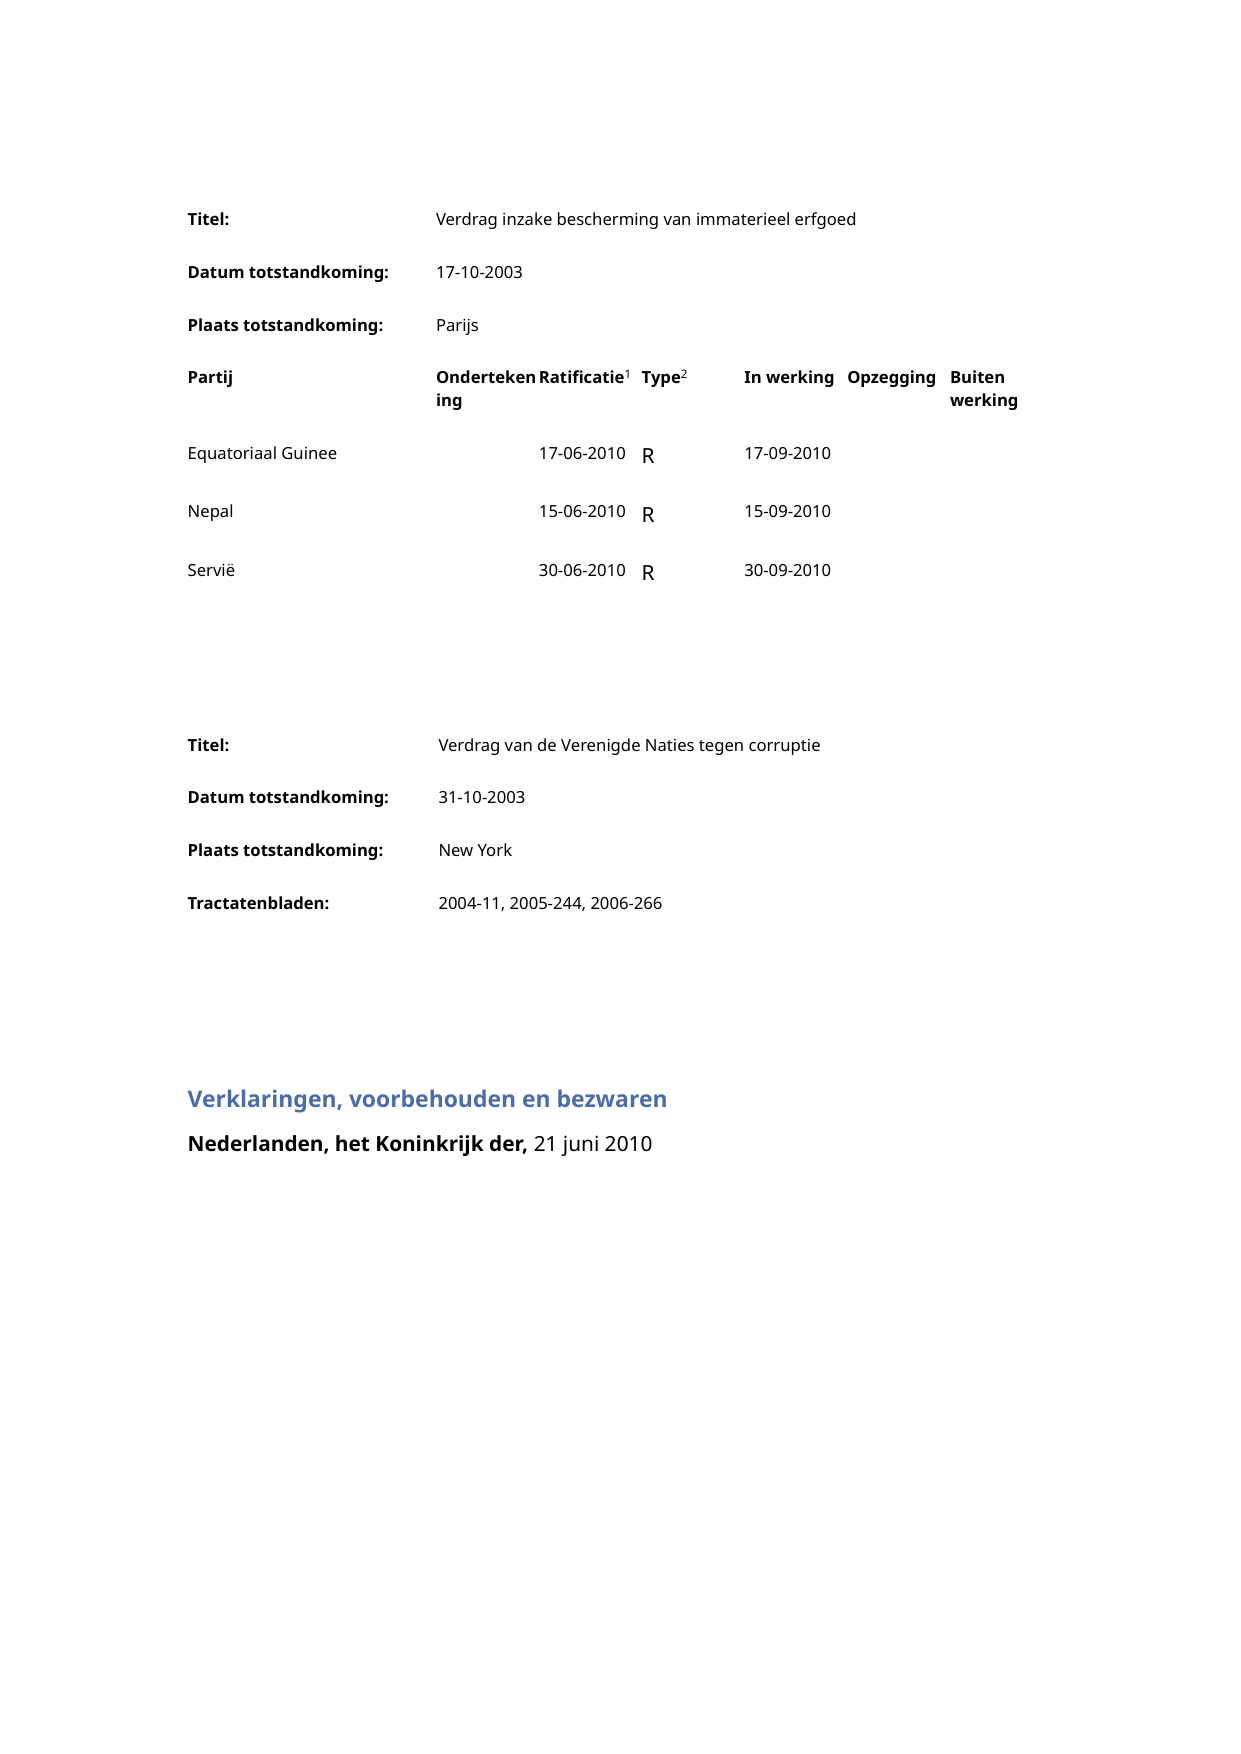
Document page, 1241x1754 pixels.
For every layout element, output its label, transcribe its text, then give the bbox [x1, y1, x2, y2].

text Nederlanden, het Koninkrijk der, 21 juni 2010 [187, 1129, 1053, 1158]
table_cell [847, 500, 950, 558]
table_cell Partij [188, 366, 436, 441]
table_cell 2004-11, 2005-244, 2006-266 [438, 891, 1053, 944]
table_cell Nepal [188, 500, 436, 558]
table_cell Opzegging [847, 366, 950, 441]
table_cell Buiten werking [950, 366, 1053, 441]
table_cell 17-09-2010 [744, 441, 847, 500]
table_cell [950, 441, 1053, 500]
table_cell Tractatenbladen: [188, 891, 438, 944]
table_cell 15-06-2010 [539, 500, 641, 558]
table_cell 15-09-2010 [744, 500, 847, 558]
table_cell [436, 500, 539, 558]
table_cell 31-10-2003 [438, 786, 1053, 838]
table_cell [950, 558, 1053, 617]
table_cell 17-06-2010 [539, 441, 641, 500]
table_cell [847, 441, 950, 500]
table_cell In werking [744, 366, 847, 441]
table_cell [188, 944, 1053, 1002]
table_cell New York [438, 839, 1053, 891]
subtitle Verklaringen, voorbehouden en bezwaren [187, 1083, 1053, 1114]
table_cell Ratificatie1 [539, 366, 641, 441]
table_cell Servië [188, 558, 436, 617]
table_cell R [641, 441, 744, 500]
table_header Verdrag van de Verenigde Naties tegen corruptie [438, 733, 1053, 786]
table_cell Parijs [436, 313, 1053, 366]
table_header Titel: [188, 733, 438, 786]
table_cell R [641, 558, 744, 617]
table_cell R [641, 500, 744, 558]
table_cell Ondertekening [436, 366, 539, 441]
table_cell Type2 [641, 366, 744, 441]
table_cell Plaats totstandkoming: [188, 839, 438, 891]
table_cell Plaats totstandkoming: [188, 313, 436, 366]
table_cell 30-09-2010 [744, 558, 847, 617]
table_header Verdrag inzake bescherming van immaterieel erfgoed [436, 208, 1053, 261]
table_cell [950, 500, 1053, 558]
table_cell 17-10-2003 [436, 261, 1053, 313]
table_header Titel: [188, 208, 436, 261]
table_cell 30-06-2010 [539, 558, 641, 617]
table_cell [436, 558, 539, 617]
table_cell Datum totstandkoming: [188, 786, 438, 838]
table_cell Equatoriaal Guinee [188, 441, 436, 500]
table_cell Datum totstandkoming: [188, 261, 436, 313]
table_cell [436, 441, 539, 500]
table_cell [847, 558, 950, 617]
